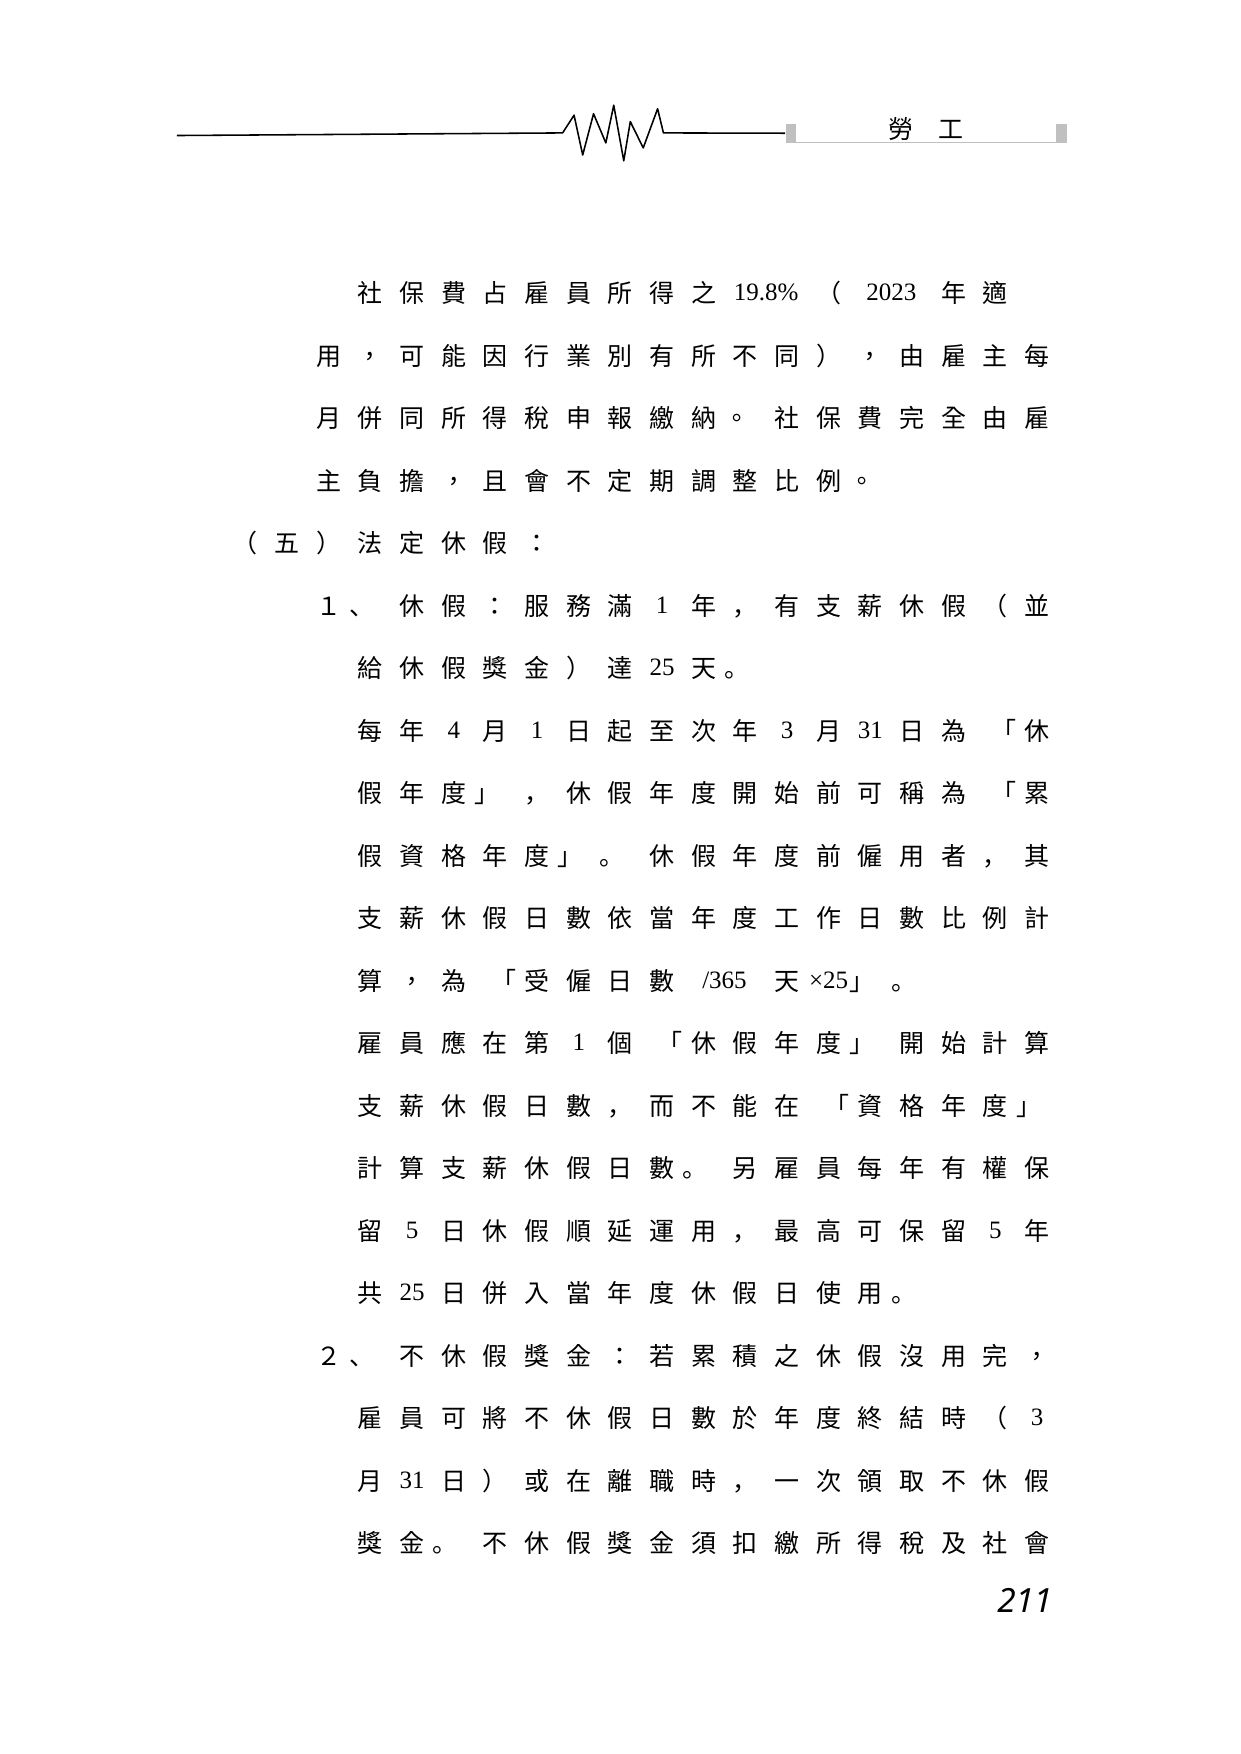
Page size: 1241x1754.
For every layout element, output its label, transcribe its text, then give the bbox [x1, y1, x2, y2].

text ２、不休假獎金：若累積之休假沒用完，雇員可將不休假日數於年度終結時（3月31日）或在離職時，一次領取不休假獎金。不休假獎金須扣繳所得稅及社會 [281, 1313, 1058, 1563]
text １、休假：服務滿1年，有支薪休假（並給休假獎金）達25天。 [281, 563, 1058, 688]
text 每年4月1日起至次年3月31日為「休假年度」，休假年度開始前可稱為「累假資格年度」。休假年度前僱用者，其支薪休假日數依當年度工作日數比例計算，為「受僱日數/365天×25」。 [330, 688, 1058, 1000]
text 社保費占雇員所得之19.8%（2023年適用，可能因行業別有所不同），由雇主每月併同所得稅申報繳納。社保費完全由雇主負擔，且會不定期調整比例。 [281, 250, 1058, 500]
text （五）法定休假： [207, 500, 1058, 563]
text 雇員應在第1個「休假年度」開始計算支薪休假日數，而不能在「資格年度」計算支薪休假日數。另雇員每年有權保留5日休假順延運用，最高可保留5年共25日併入當年度休假日使用。 [330, 1000, 1058, 1313]
